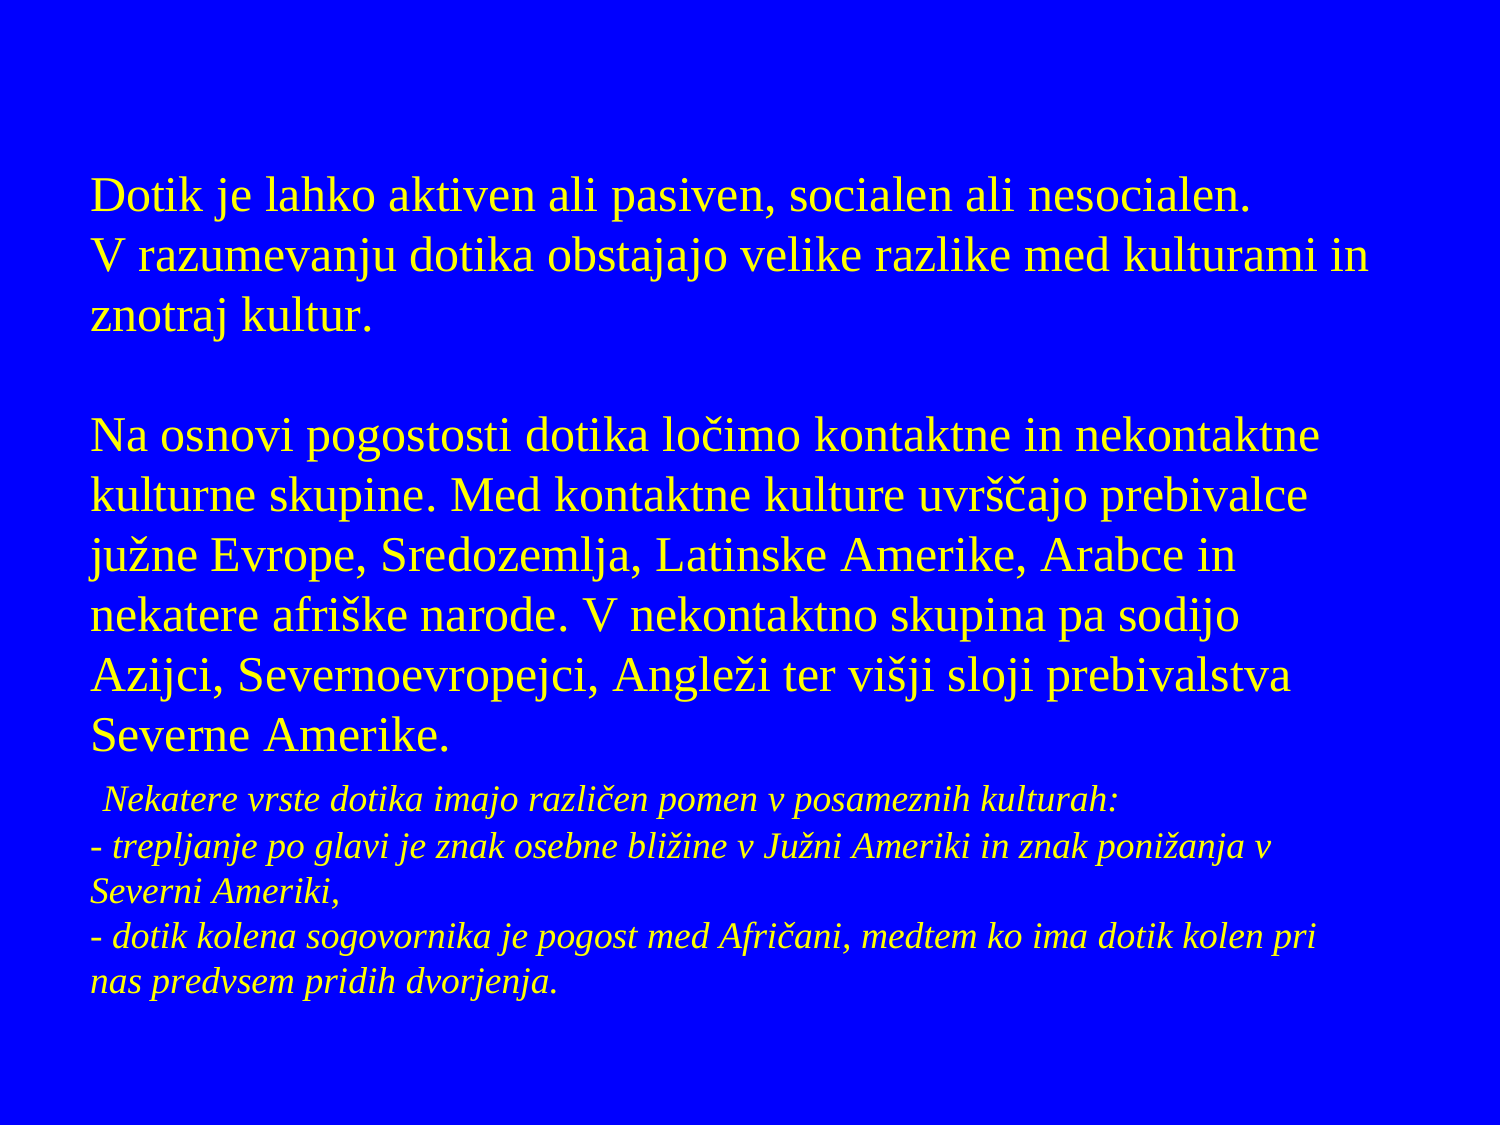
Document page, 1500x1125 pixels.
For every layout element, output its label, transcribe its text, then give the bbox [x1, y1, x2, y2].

title Dotik je lahko aktiven ali pasiven, socialen ali nesocialen. V razumevanju dotika obstajajo velike razlike med kulturami in znotraj kultur. Na osnovi pogostosti dotika ločimo kontaktne in nekontaktne kulturne skupine. Med kontaktne kulture uvrščajo prebivalce južne Evrope, Sredozemlja, Latinske Amerike, Arabce in nekatere afriške narode. V nekontaktno skupina pa sodijo Azijci, Severnoevropejci, Angleži ter višji sloji prebivalstva Severne Amerike. Nekatere vrste dotika imajo različen pomen v posameznih kulturah: - trepljanje po glavi je znak osebne bližine v Južni Ameriki in znak ponižanja v Severni Ameriki, - dotik kolena sogovornika je pogost med Afričani, medtem ko ima dotik kolen pri nas predvsem pridih dvorjenja. [74, 99, 1388, 1063]
